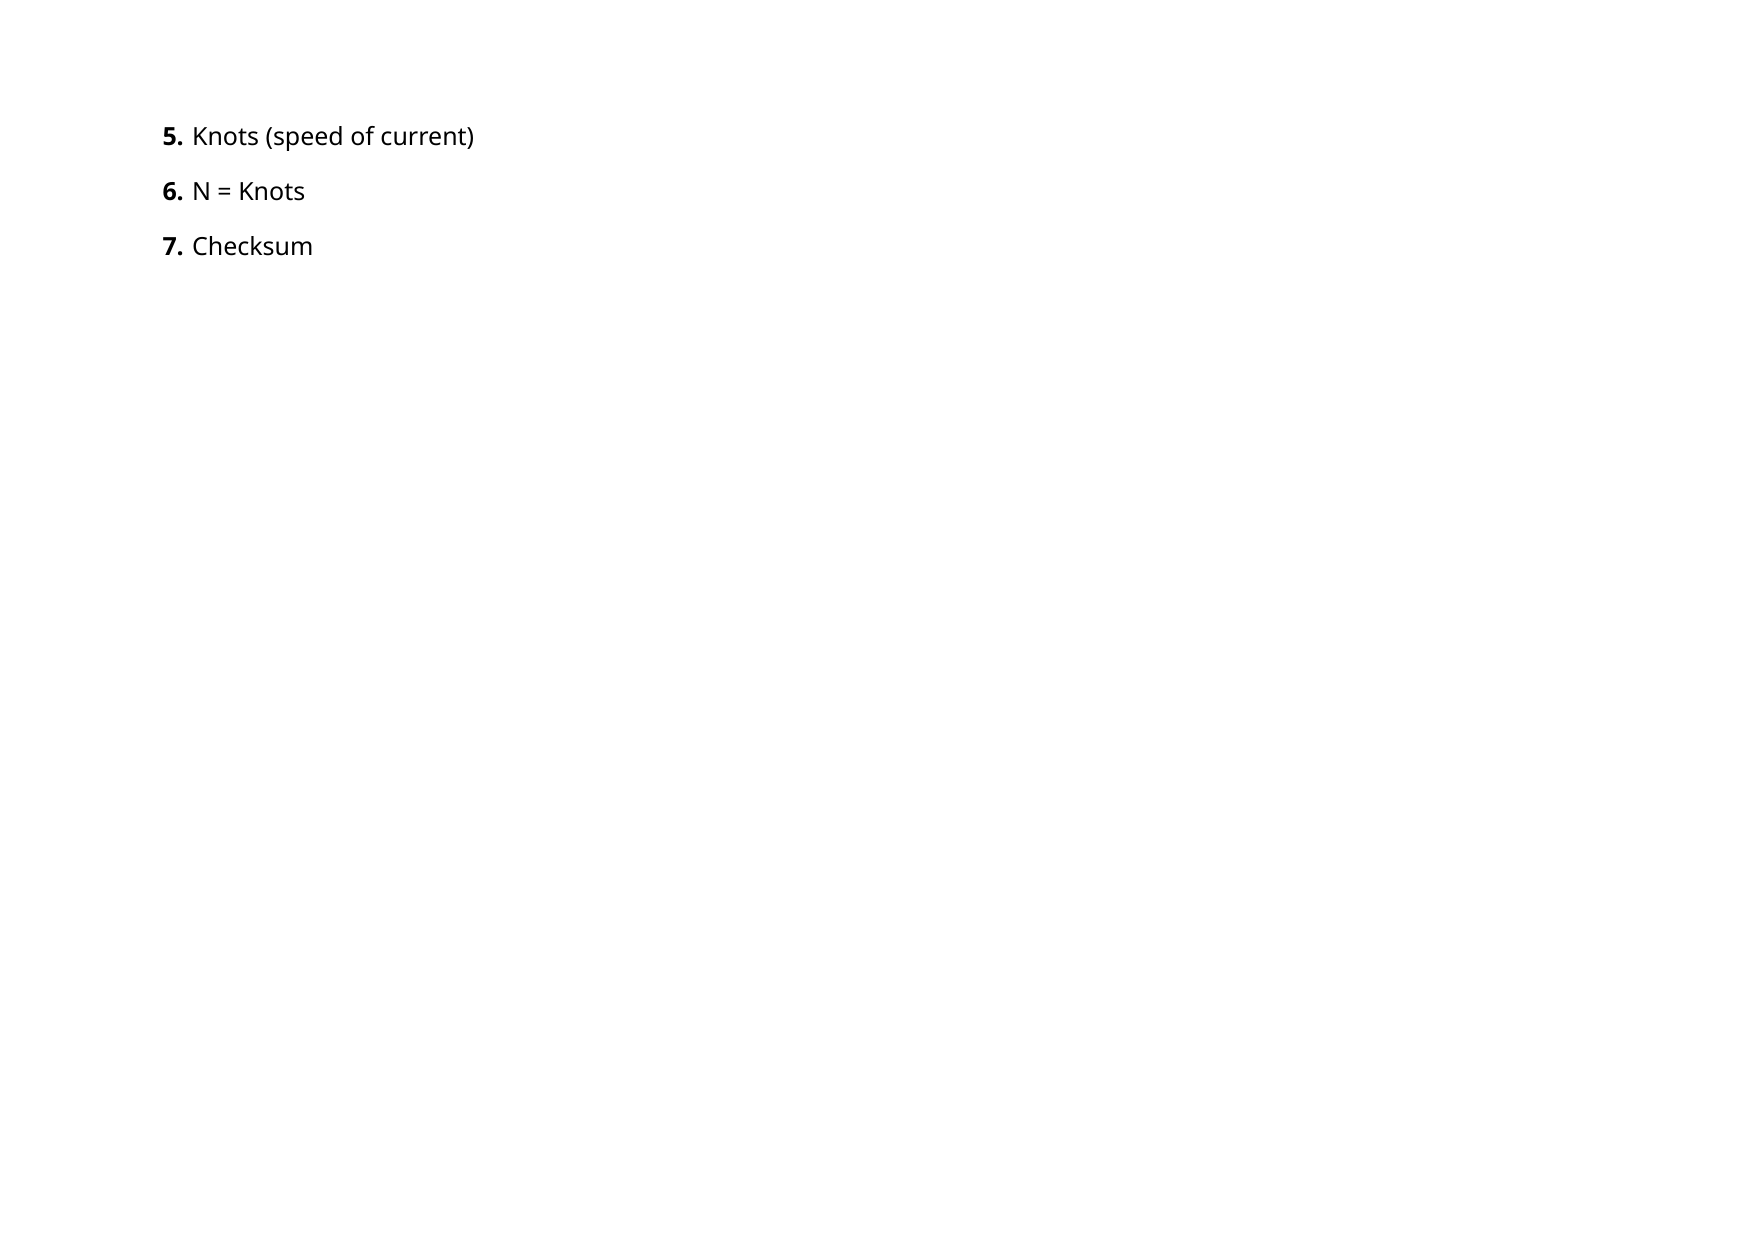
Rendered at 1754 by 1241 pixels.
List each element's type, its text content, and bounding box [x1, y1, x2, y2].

list Checksum [162, 229, 1636, 263]
list Knots (speed of current) [162, 118, 1636, 152]
list N = Knots [162, 173, 1636, 208]
